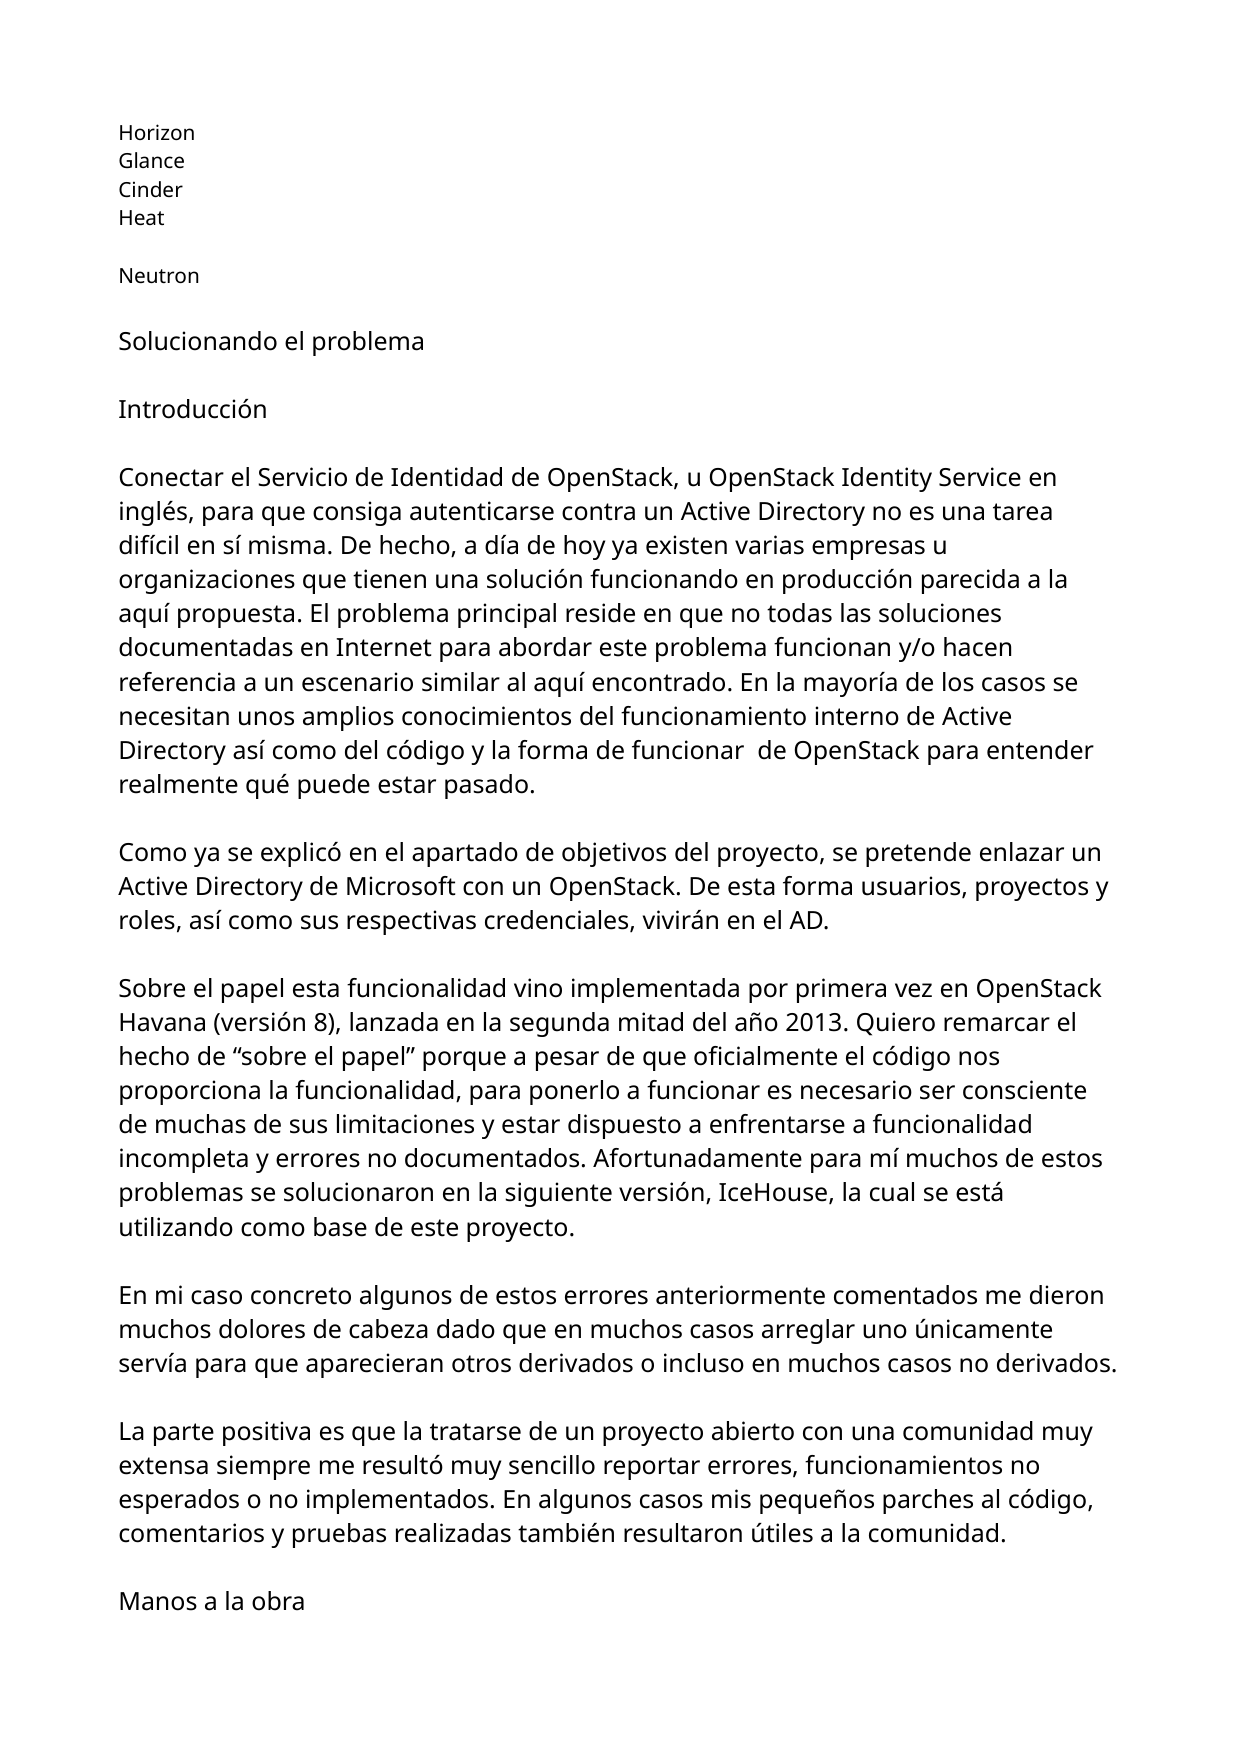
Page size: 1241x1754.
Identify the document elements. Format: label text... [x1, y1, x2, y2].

text Solucionando el problema [118, 323, 1122, 358]
text Conectar el Servicio de Identidad de OpenStack, u OpenStack Identity Service en inglés, para que consiga autenticarse contra un Active Directory no es una tarea difícil en sí misma. De hecho, a día de hoy ya existen varias empresas u organizaciones que tienen una solución funcionando en producción parecida a la aquí propuesta. El problema principal reside en que no todas las soluciones documentadas en Internet para abordar este problema funcionan y/o hacen referencia a un escenario similar al aquí encontrado. En la mayoría de los casos se necesitan unos amplios conocimientos del funcionamiento interno de Active Directory así como del código y la forma de funcionar de OpenStack para entender realmente qué puede estar pasado. [118, 460, 1122, 800]
text Glance [118, 147, 1122, 175]
text Sobre el papel esta funcionalidad vino implementada por primera vez en OpenStack Havana (versión 8), lanzada en la segunda mitad del año 2013. Quiero remarcar el hecho de “sobre el papel” porque a pesar de que oficialmente el código nos proporciona la funcionalidad, para ponerlo a funcionar es necesario ser consciente de muchas de sus limitaciones y estar dispuesto a enfrentarse a funcionalidad incompleta y errores no documentados. Afortunadamente para mí muchos de estos problemas se solucionaron en la siguiente versión, IceHouse, la cual se está utilizando como base de este proyecto. [118, 971, 1122, 1243]
text Como ya se explicó en el apartado de objetivos del proyecto, se pretende enlazar un Active Directory de Microsoft con un OpenStack. De esta forma usuarios, proyectos y roles, así como sus respectivas credenciales, vivirán en el AD. [118, 834, 1122, 937]
text Cinder [118, 175, 1122, 203]
text Manos a la obra [118, 1584, 1122, 1618]
text Heat [118, 203, 1122, 232]
text Neutron [118, 261, 1122, 289]
text Horizon [118, 118, 1122, 147]
text En mi caso concreto algunos de estos errores anteriormente comentados me dieron muchos dolores de cabeza dado que en muchos casos arreglar uno únicamente servía para que aparecieran otros derivados o incluso en muchos casos no derivados. [118, 1277, 1122, 1379]
text La parte positiva es que la tratarse de un proyecto abierto con una comunidad muy extensa siempre me resultó muy sencillo reportar errores, funcionamientos no esperados o no implementados. En algunos casos mis pequeños parches al código, comentarios y pruebas realizadas también resultaron útiles a la comunidad. [118, 1413, 1122, 1550]
text Introducción [118, 392, 1122, 426]
